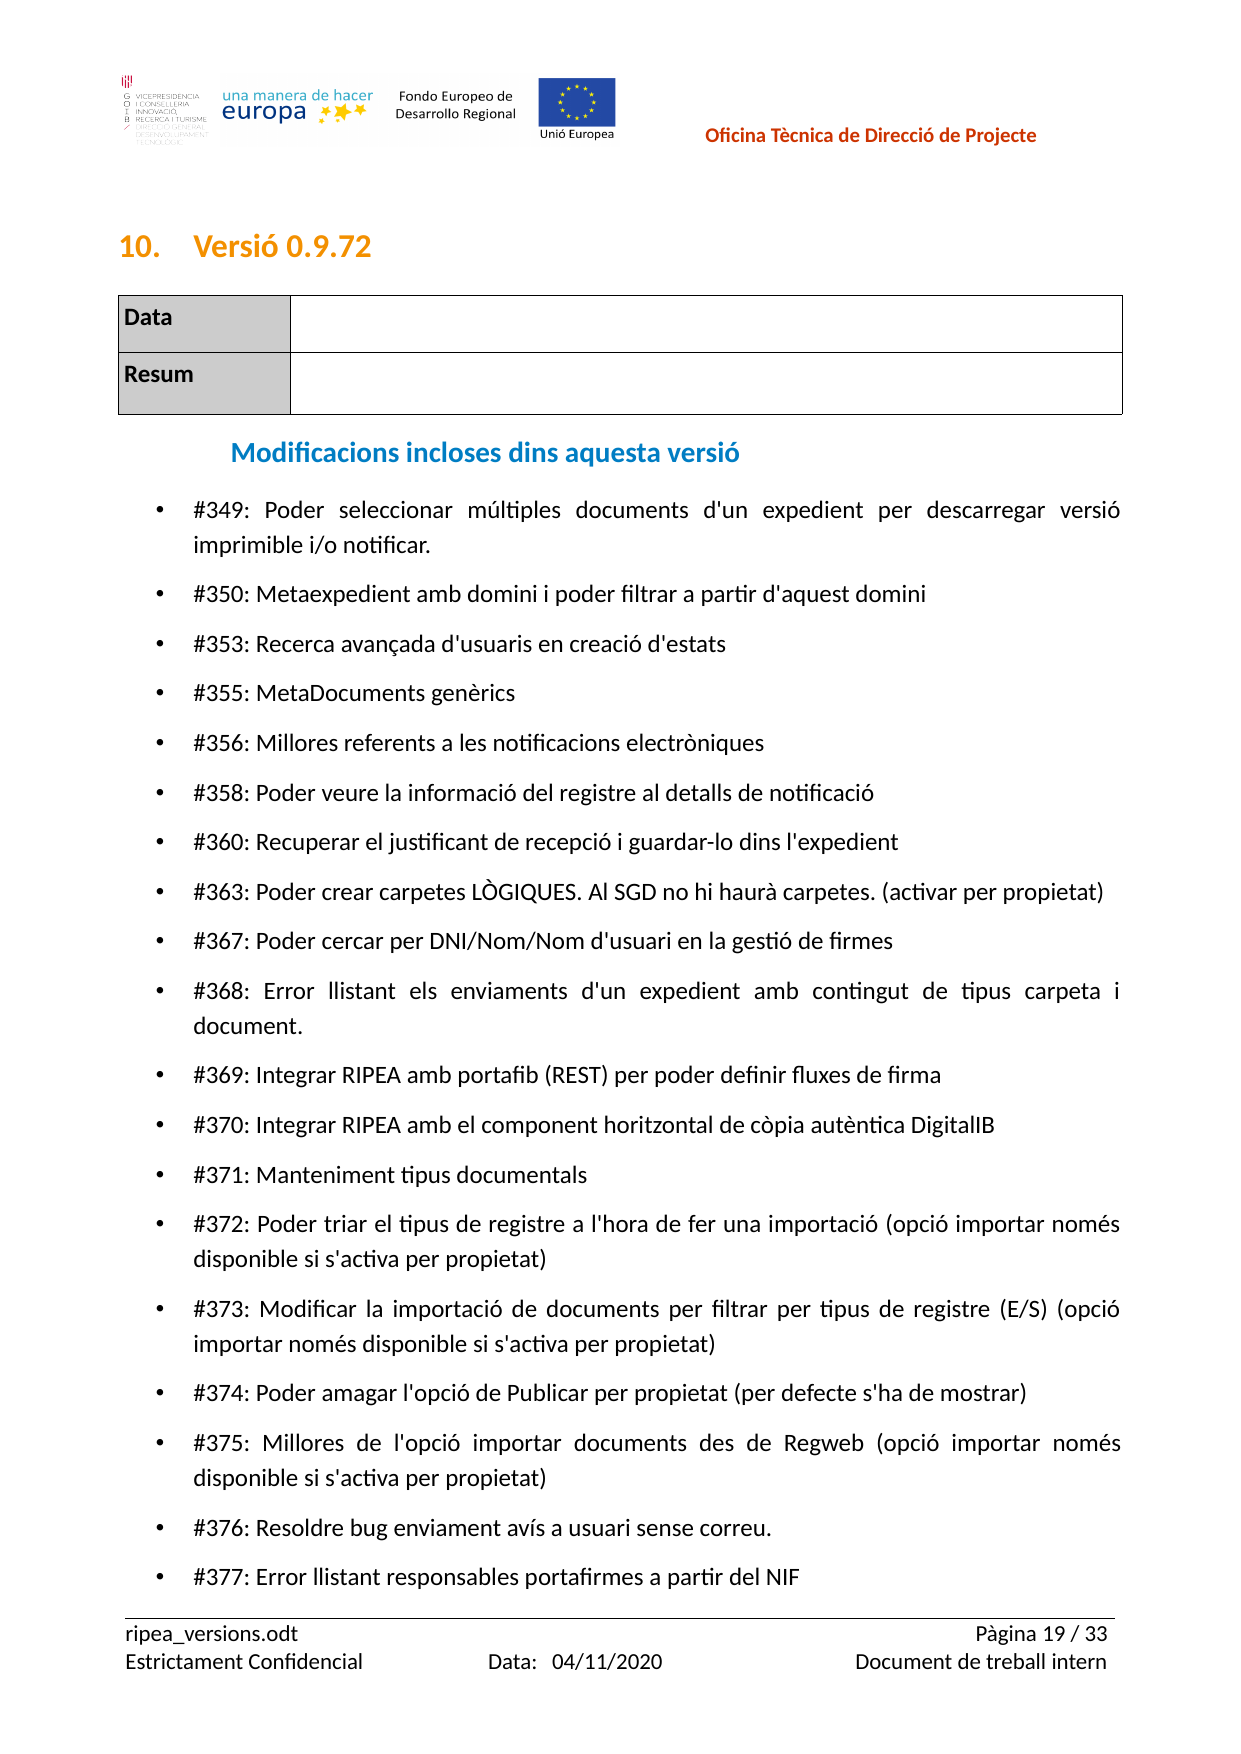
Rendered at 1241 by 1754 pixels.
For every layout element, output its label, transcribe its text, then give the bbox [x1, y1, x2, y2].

list #370: Integrar RIPEA amb el component horitzontal de còpia autèntica DigitalIB [156, 1109, 1122, 1140]
picture [118, 73, 213, 147]
list #349: Poder seleccionar múltiples documents d'un expedient per descarregar versió imprimible i/o notificar. [156, 494, 1122, 559]
list #358: Poder veure la informació del registre al detalls de notificació [156, 777, 1122, 807]
list #367: Poder cercar per DNI/Nom/Nom d'usuari en la gestió de firmes [156, 925, 1122, 956]
table_cell Resum [119, 353, 290, 414]
table_header Data [119, 296, 290, 352]
list #368: Error llistant els enviaments d'un expedient amb contingut de tipus carpeta i document. [156, 975, 1122, 1041]
list #356: Millores referents a les notificacions electròniques [156, 727, 1122, 758]
list #372: Poder triar el tipus de registre a l'hora de fer una importació (opció importar només disponible si s'activa per propietat) [156, 1208, 1122, 1274]
subtitle Modificacions incloses dins aquesta versió [153, 434, 1122, 470]
list #374: Poder amagar l'opció de Publicar per propietat (per defecte s'ha de mostrar) [156, 1377, 1122, 1408]
list #376: Resoldre bug enviament avís a usuari sense correu. [156, 1512, 1122, 1542]
list #363: Poder crear carpetes LÒGIQUES. Al SGD no hi haurà carpetes. (activar per propietat) [156, 876, 1122, 906]
picture [219, 73, 621, 147]
list #371: Manteniment tipus documentals [156, 1159, 1122, 1189]
list #360: Recuperar el justificant de recepció i guardar-lo dins l'expedient [156, 826, 1122, 857]
list #350: Metaexpedient amb domini i poder filtrar a partir d'aquest domini [156, 578, 1122, 609]
list #375: Millores de l'opció importar documents des de Regweb (opció importar només disponible si s'activa per propietat) [156, 1427, 1122, 1493]
table_header [291, 296, 1122, 352]
list #369: Integrar RIPEA amb portafib (REST) per poder definir fluxes de firma [156, 1059, 1122, 1090]
list #353: Recerca avançada d'usuaris en creació d'estats [156, 628, 1122, 658]
list #377: Error llistant responsables portafirmes a partir del NIF [156, 1561, 1122, 1592]
list #373: Modificar la importació de documents per filtrar per tipus de registre (E/S) (opció importar només disponible si s'activa per propietat) [156, 1293, 1122, 1358]
list #355: MetaDocuments genèrics [156, 677, 1122, 708]
table_cell [291, 353, 1122, 414]
subtitle Versió 0.9.72 [118, 225, 1122, 266]
